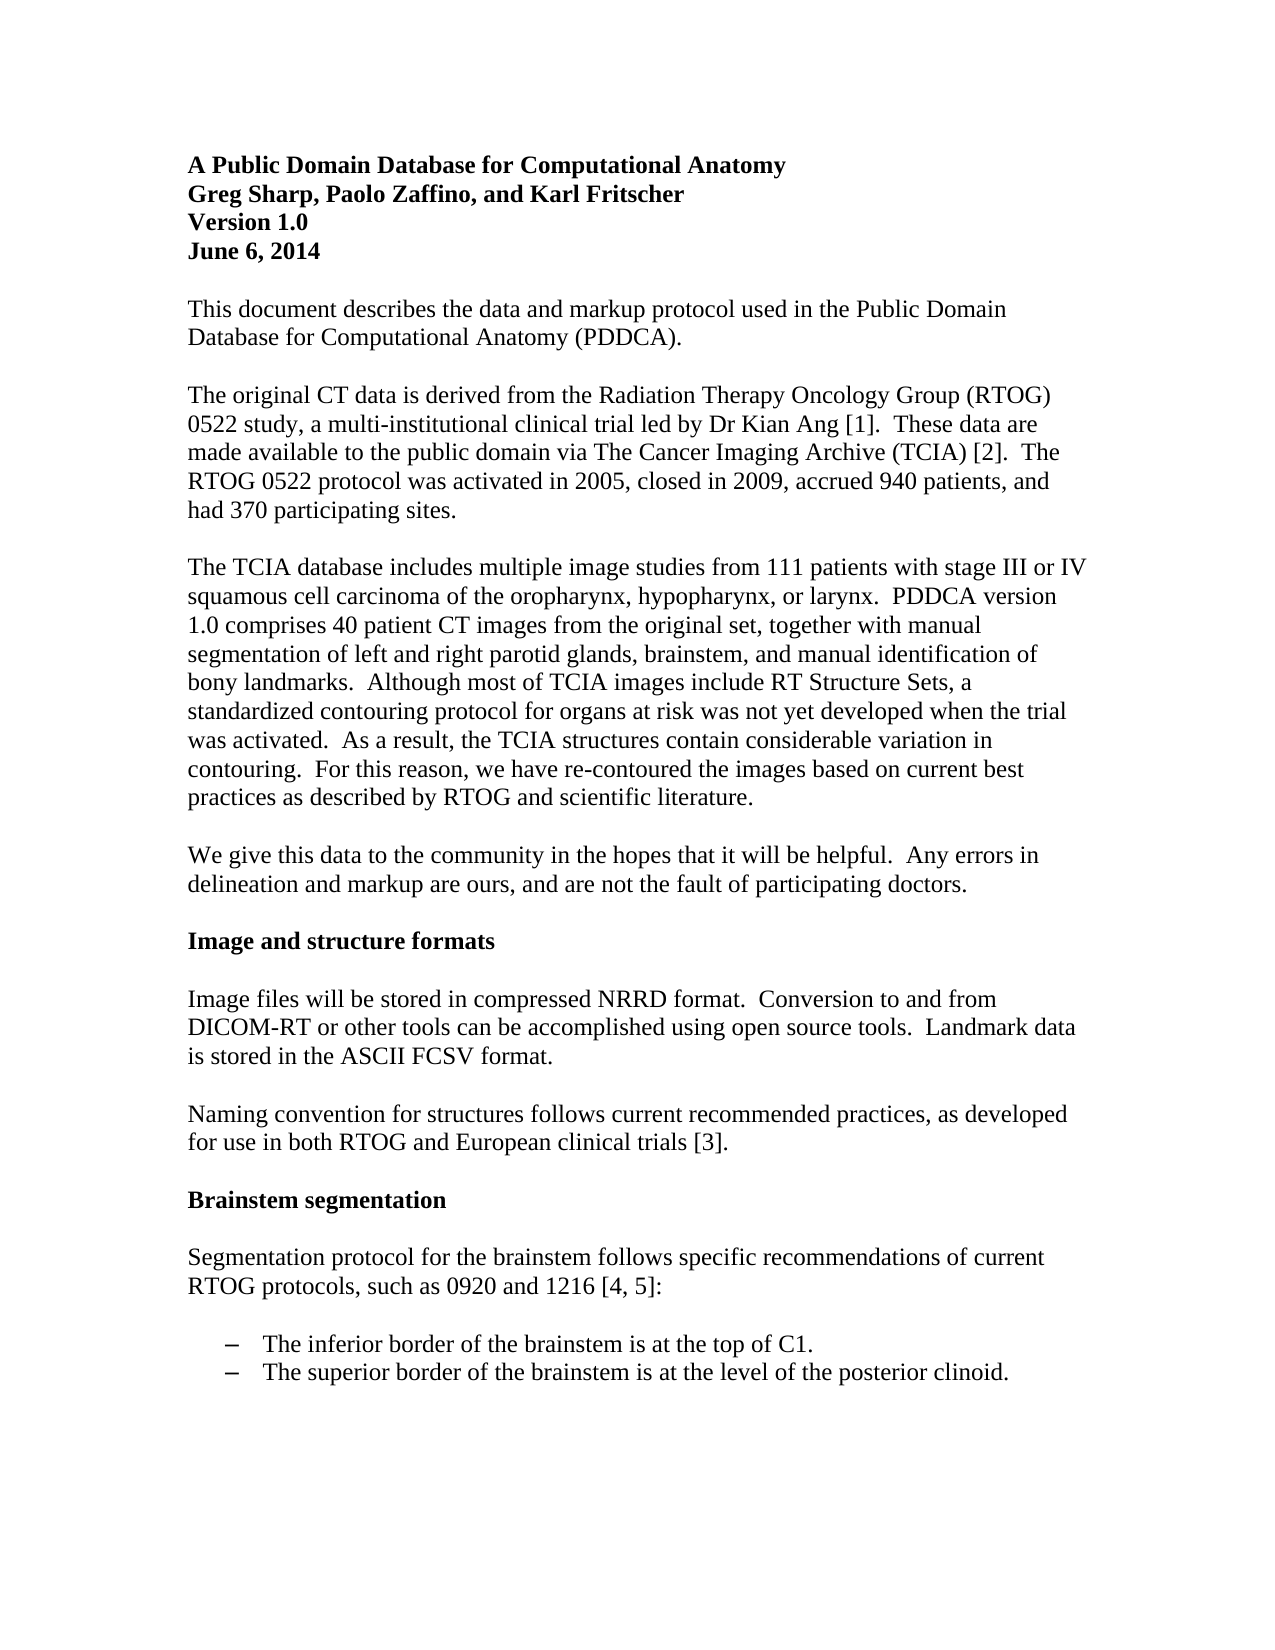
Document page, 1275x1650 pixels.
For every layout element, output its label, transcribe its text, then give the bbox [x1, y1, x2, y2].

text The original CT data is derived from the Radiation Therapy Oncology Group (RTOG) 0522 study, a multi-institutional clinical trial led by Dr Kian Ang [1]. These data are made available to the public domain via The Cancer Imaging Archive (TCIA) [2]. The RTOG 0522 protocol was activated in 2005, closed in 2009, accrued 940 patients, and had 370 participating sites. [187, 380, 1087, 524]
text Greg Sharp, Paolo Zaffino, and Karl Fritscher [187, 179, 1087, 207]
list The superior border of the brainstem is at the level of the posterior clinoid. [225, 1357, 1087, 1386]
text Image files will be stored in compressed NRRD format. Conversion to and from DICOM-RT or other tools can be accomplished using open source tools. Landmark data is stored in the ASCII FCSV format. [187, 984, 1087, 1070]
text The TCIA database includes multiple image studies from 111 patients with stage III or IV squamous cell carcinoma of the oropharynx, hypopharynx, or larynx. PDDCA version 1.0 comprises 40 patient CT images from the original set, together with manual segmentation of left and right parotid glands, brainstem, and manual identification of bony landmarks. Although most of TCIA images include RT Structure Sets, a standardized contouring protocol for organs at risk was not yet developed when the trial was activated. As a result, the TCIA structures contain considerable variation in contouring. For this reason, we have re-contoured the images based on current best practices as described by RTOG and scientific literature. [187, 552, 1087, 811]
list The inferior border of the brainstem is at the top of C1. [225, 1329, 1087, 1357]
text Image and structure formats [187, 926, 1087, 955]
text We give this data to the community in the hopes that it will be helpful. Any errors in delineation and markup are ours, and are not the fault of participating doctors. [187, 840, 1087, 897]
text June 6, 2014 [187, 236, 1087, 265]
text A Public Domain Database for Computational Anatomy [187, 150, 1087, 179]
text Naming convention for structures follows current recommended practices, as developed for use in both RTOG and European clinical trials [3]. [187, 1099, 1087, 1156]
text This document describes the data and markup protocol used in the Public Domain Database for Computational Anatomy (PDDCA). [187, 294, 1087, 351]
text Segmentation protocol for the brainstem follows specific recommendations of current RTOG protocols, such as 0920 and 1216 [4, 5]: [187, 1242, 1087, 1300]
text Version 1.0 [187, 207, 1087, 236]
text Brainstem segmentation [187, 1185, 1087, 1214]
